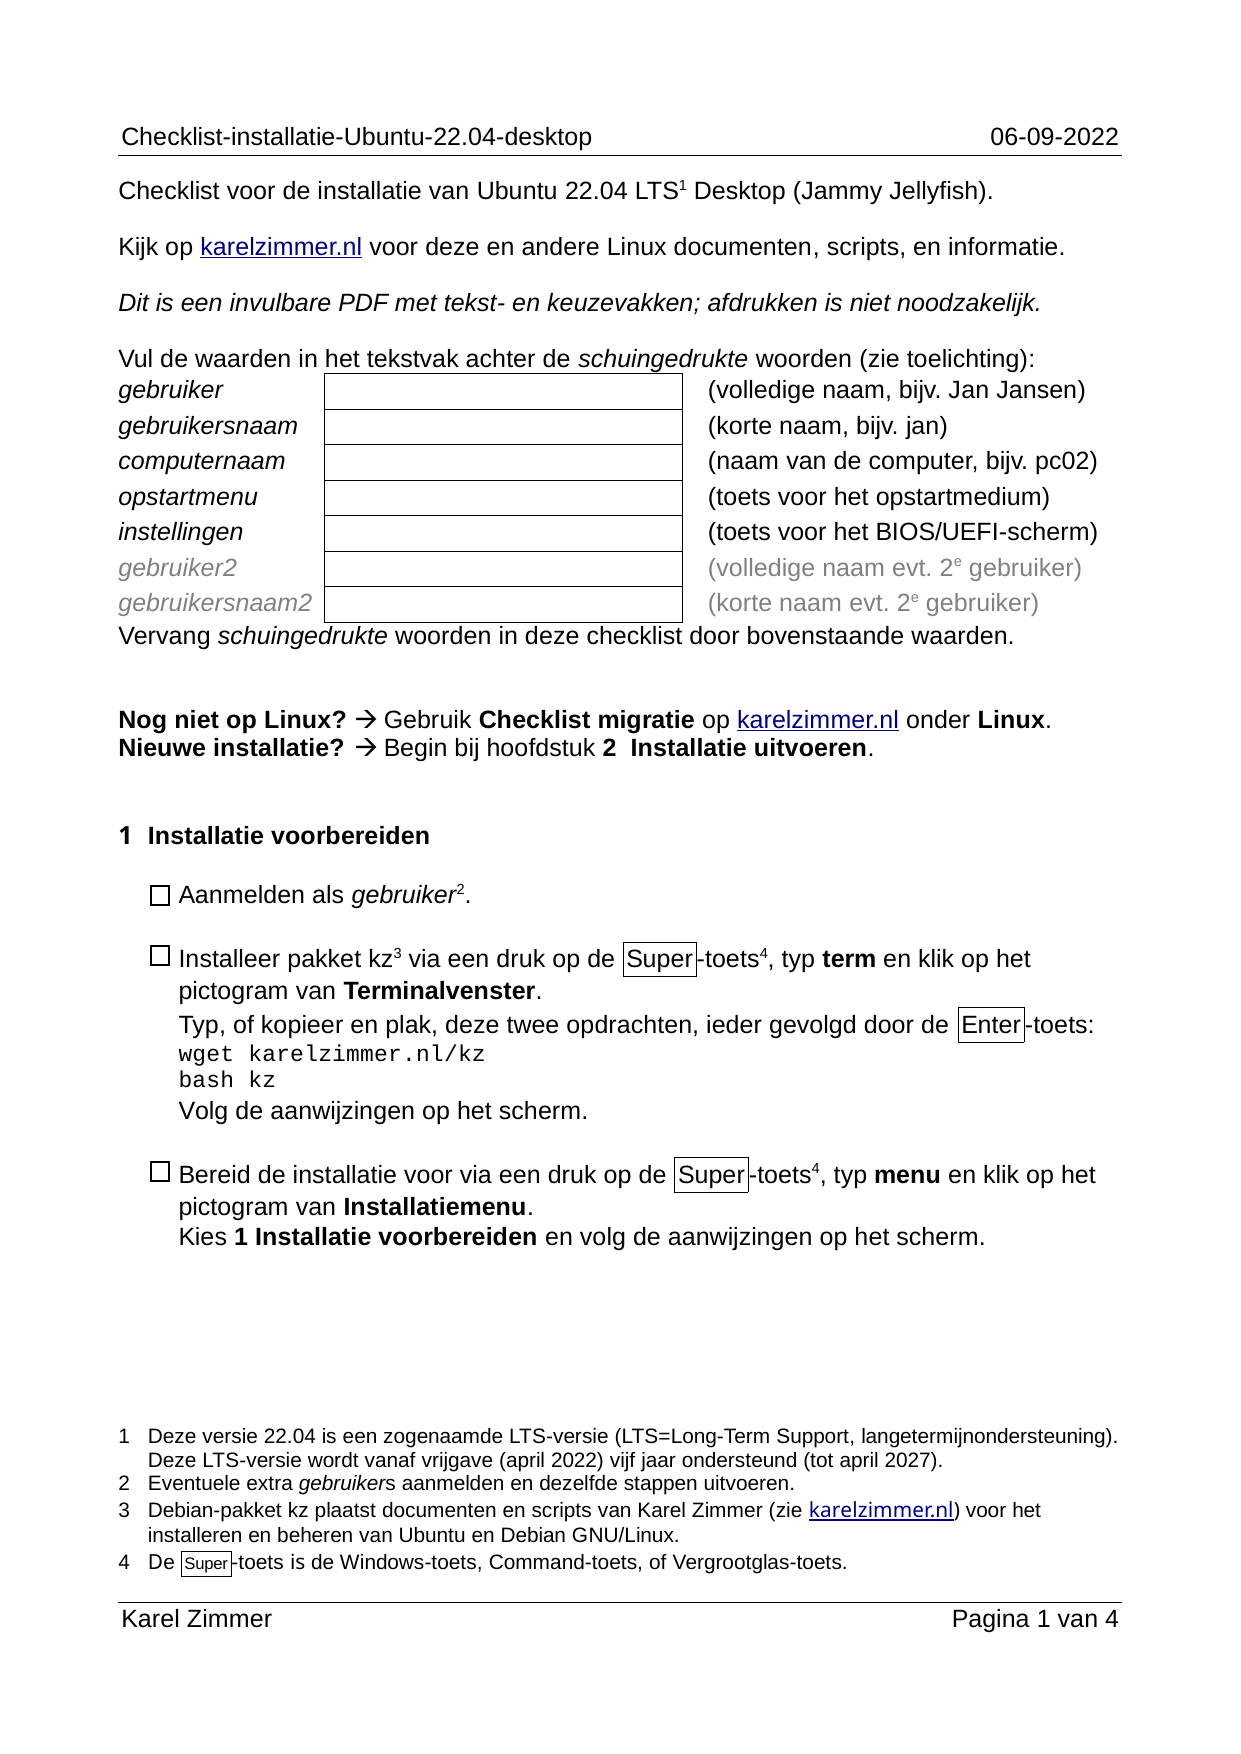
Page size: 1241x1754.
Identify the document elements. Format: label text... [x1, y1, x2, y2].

table_cell [141, 1096, 177, 1126]
table_header [141, 880, 177, 910]
list Installatie voorbereiden [118, 818, 1122, 852]
text gebruikersnaam2 [118, 586, 324, 622]
text Checklist voor de installatie van Ubuntu 22.04 LTS Desktop (Jammy Jellyfish). [118, 177, 1122, 205]
table_cell Volg de aanwijzingen op het scherm. [177, 1096, 1120, 1126]
text gebruiker [118, 373, 324, 409]
table_cell Typ, of kopieer en plak, deze twee opdrachten, ieder gevolgd door de Enter-toets: wget karelzimmer.nl/kz bash kz [177, 1006, 1120, 1096]
text opstartmenu [118, 480, 324, 515]
text (korte naam, bijv. jan) [683, 409, 1122, 444]
text Deze versie 22.04 is een zogenaamde LTS-versie (LTS=Long-Term Support, langetermijnondersteuning). Deze LTS-versie wordt vanaf vrijgave (april 2022) vijf jaar ondersteund (tot april 2027). [118, 1424, 1122, 1472]
table_cell [141, 1006, 177, 1096]
text Nog niet op Linux?  Gebruik Checklist migratie op karelzimmer.nl onder Linux. [118, 706, 1122, 734]
text Kijk op karelzimmer.nl voor deze en andere Linux documenten, scripts, en informatie. [118, 233, 1122, 261]
table_cell [141, 1222, 177, 1252]
table_cell [141, 941, 177, 1006]
text (toets voor het BIOS/UEFI-scherm) [683, 515, 1122, 551]
text computernaam [118, 444, 324, 480]
text gebruikersnaam [118, 409, 324, 444]
text (volledige naam evt. 2e gebruiker) [683, 551, 1122, 586]
text Dit is een invulbare PDF met tekst- en keuzevakken; afdrukken is niet noodzakelijk. [118, 289, 1122, 317]
table_cell [177, 1126, 1120, 1156]
table_cell Installeer pakket kz via een druk op de Super-toets, typ term en klik op het pictogram van Terminalvenster. [177, 941, 1120, 1006]
text gebruiker2 [118, 551, 324, 586]
table_cell [177, 910, 1120, 941]
text (toets voor het opstartmedium) [683, 480, 1122, 515]
text instellingen [118, 515, 324, 551]
table_header Aanmelden als gebruiker. [177, 880, 1120, 910]
text Vul de waarden in het tekstvak achter de schuingedrukte woorden (zie toelichting): [118, 345, 1122, 373]
text (korte naam evt. 2e gebruiker) [683, 586, 1122, 622]
text (volledige naam, bijv. Jan Jansen) [683, 373, 1122, 409]
table_cell Kies 1 Installatie voorbereiden en volg de aanwijzingen op het scherm. [177, 1222, 1120, 1252]
table_cell [141, 1156, 177, 1222]
text Nieuwe installatie?  Begin bij hoofdstuk 2 Installatie uitvoeren. [118, 734, 1122, 762]
text Vervang schuingedrukte woorden in deze checklist door bovenstaande waarden. [118, 622, 1122, 650]
table_cell [141, 1126, 177, 1156]
text (naam van de computer, bijv. pc02) [683, 444, 1122, 480]
table_cell [141, 910, 177, 941]
table_cell Bereid de installatie voor via een druk op de Super-toets4, typ menu en klik op het pictogram van Installatiemenu. [177, 1156, 1120, 1222]
